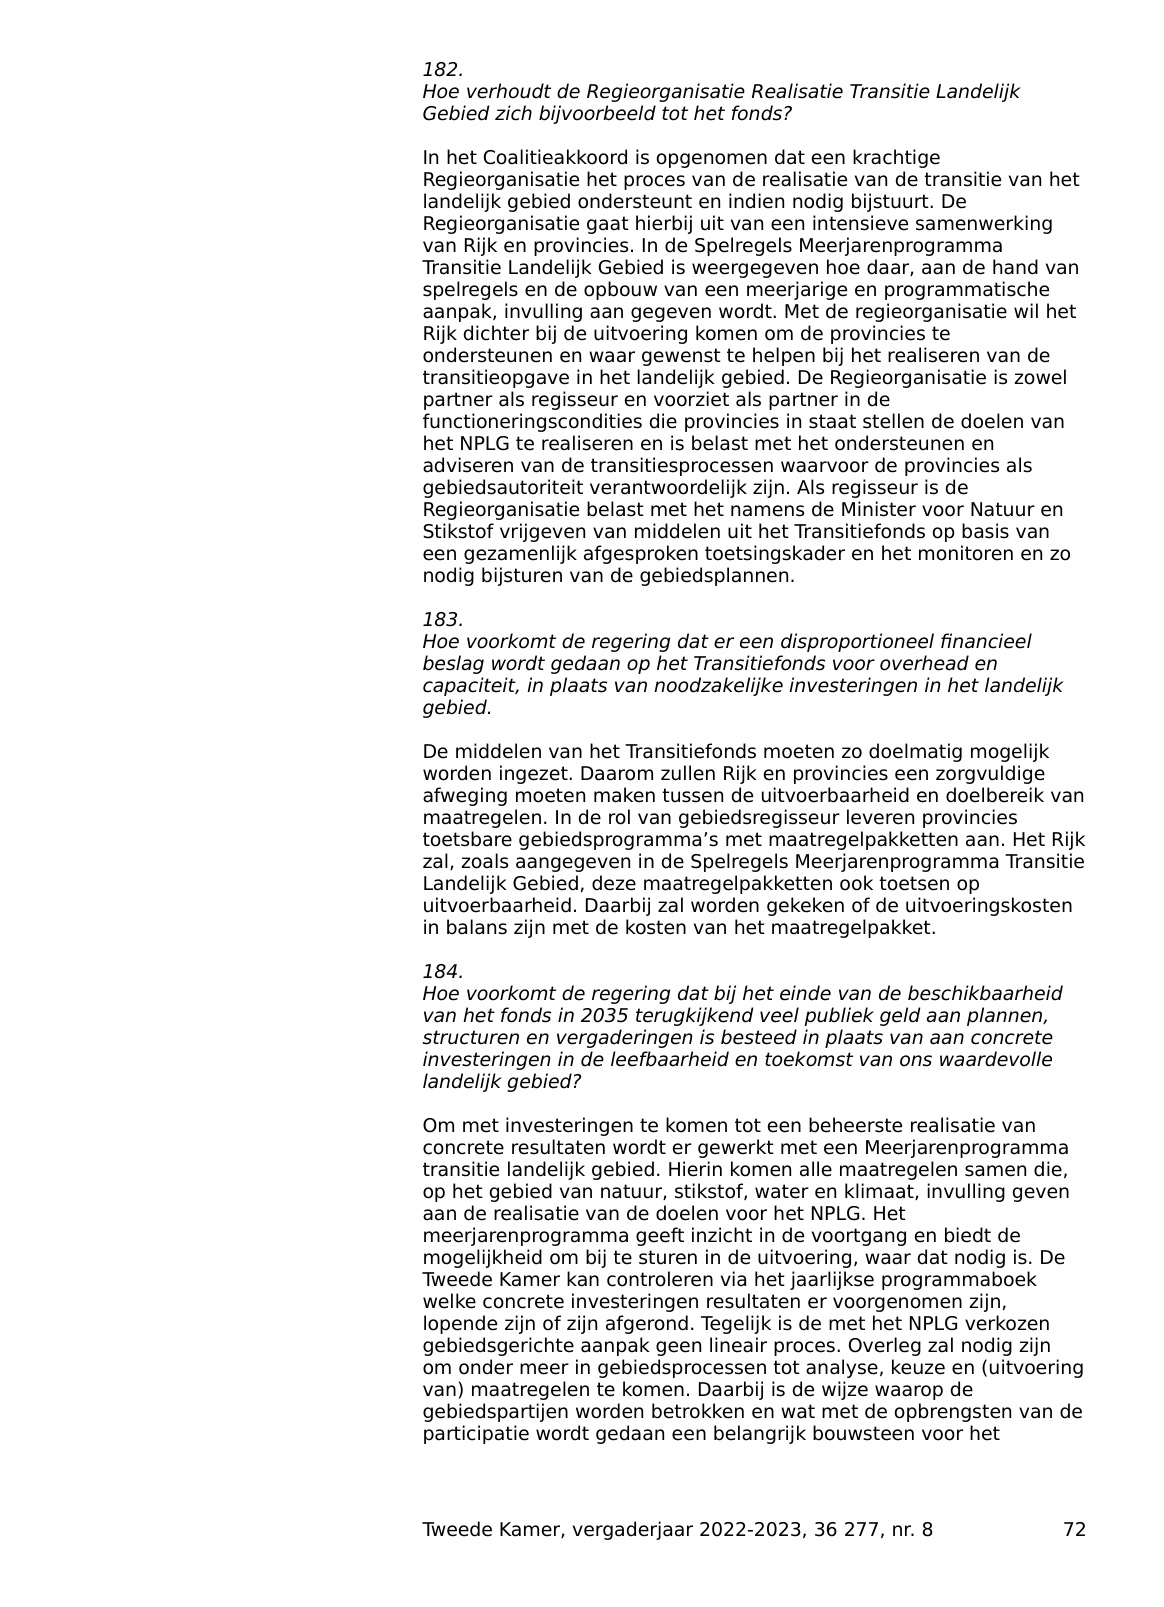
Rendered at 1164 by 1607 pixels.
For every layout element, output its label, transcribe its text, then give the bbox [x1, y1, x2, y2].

text 182. [422, 59, 1087, 81]
text Hoe voorkomt de regering dat er een disproportioneel financieel beslag wordt gedaan op het Transitiefonds voor overhead en capaciteit, in plaats van noodzakelijke investeringen in het landelijk gebied. [422, 631, 1087, 719]
text De middelen van het Transitiefonds moeten zo doelmatig mogelijk worden ingezet. Daarom zullen Rijk en provincies een zorgvuldige afweging moeten maken tussen de uitvoerbaarheid en doelbereik van maatregelen. In de rol van gebiedsregisseur leveren provincies toetsbare gebiedsprogramma’s met maatregelpakketten aan. Het Rijk zal, zoals aangegeven in de Spelregels Meerjarenprogramma Transitie Landelijk Gebied, deze maatregelpakketten ook toetsen op uitvoerbaarheid. Daarbij zal worden gekeken of de uitvoeringskosten in balans zijn met de kosten van het maatregelpakket. [422, 741, 1087, 939]
text Hoe verhoudt de Regieorganisatie Realisatie Transitie Landelijk Gebied zich bijvoorbeeld tot het fonds? [422, 81, 1087, 125]
text Hoe voorkomt de regering dat bij het einde van de beschikbaarheid van het fonds in 2035 terugkijkend veel publiek geld aan plannen, structuren en vergaderingen is besteed in plaats van aan concrete investeringen in de leefbaarheid en toekomst van ons waardevolle landelijk gebied? [422, 983, 1087, 1093]
text Om met investeringen te komen tot een beheerste realisatie van concrete resultaten wordt er gewerkt met een Meerjarenprogramma transitie landelijk gebied. Hierin komen alle maatregelen samen die, op het gebied van natuur, stikstof, water en klimaat, invulling geven aan de realisatie van de doelen voor het NPLG. Het meerjarenprogramma geeft inzicht in de voortgang en biedt de mogelijkheid om bij te sturen in de uitvoering, waar dat nodig is. De Tweede Kamer kan controleren via het jaarlijkse programmaboek welke concrete investeringen resultaten er voorgenomen zijn, lopende zijn of zijn afgerond. Tegelijk is de met het NPLG verkozen gebiedsgerichte aanpak geen lineair proces. Overleg zal nodig zijn om onder meer in gebiedsprocessen tot analyse, keuze en (uitvoering van) maatregelen te komen. Daarbij is de wijze waarop de gebiedspartijen worden betrokken en wat met de opbrengsten van de participatie wordt gedaan een belangrijk bouwsteen voor het [422, 1115, 1087, 1445]
text In het Coalitieakkoord is opgenomen dat een krachtige Regieorganisatie het proces van de realisatie van de transitie van het landelijk gebied ondersteunt en indien nodig bijstuurt. De Regieorganisatie gaat hierbij uit van een intensieve samenwerking van Rijk en provincies. In de Spelregels Meerjarenprogramma Transitie Landelijk Gebied is weergegeven hoe daar, aan de hand van spelregels en de opbouw van een meerjarige en programmatische aanpak, invulling aan gegeven wordt. Met de regieorganisatie wil het Rijk dichter bij de uitvoering komen om de provincies te ondersteunen en waar gewenst te helpen bij het realiseren van de transitieopgave in het landelijk gebied. De Regieorganisatie is zowel partner als regisseur en voorziet als partner in de functioneringscondities die provincies in staat stellen de doelen van het NPLG te realiseren en is belast met het ondersteunen en adviseren van de transitiesprocessen waarvoor de provincies als gebiedsautoriteit verantwoordelijk zijn. Als regisseur is de Regieorganisatie belast met het namens de Minister voor Natuur en Stikstof vrijgeven van middelen uit het Transitiefonds op basis van een gezamenlijk afgesproken toetsingskader en het monitoren en zo nodig bijsturen van de gebiedsplannen. [422, 147, 1087, 587]
text 183. [422, 609, 1087, 631]
text 184. [422, 961, 1087, 983]
